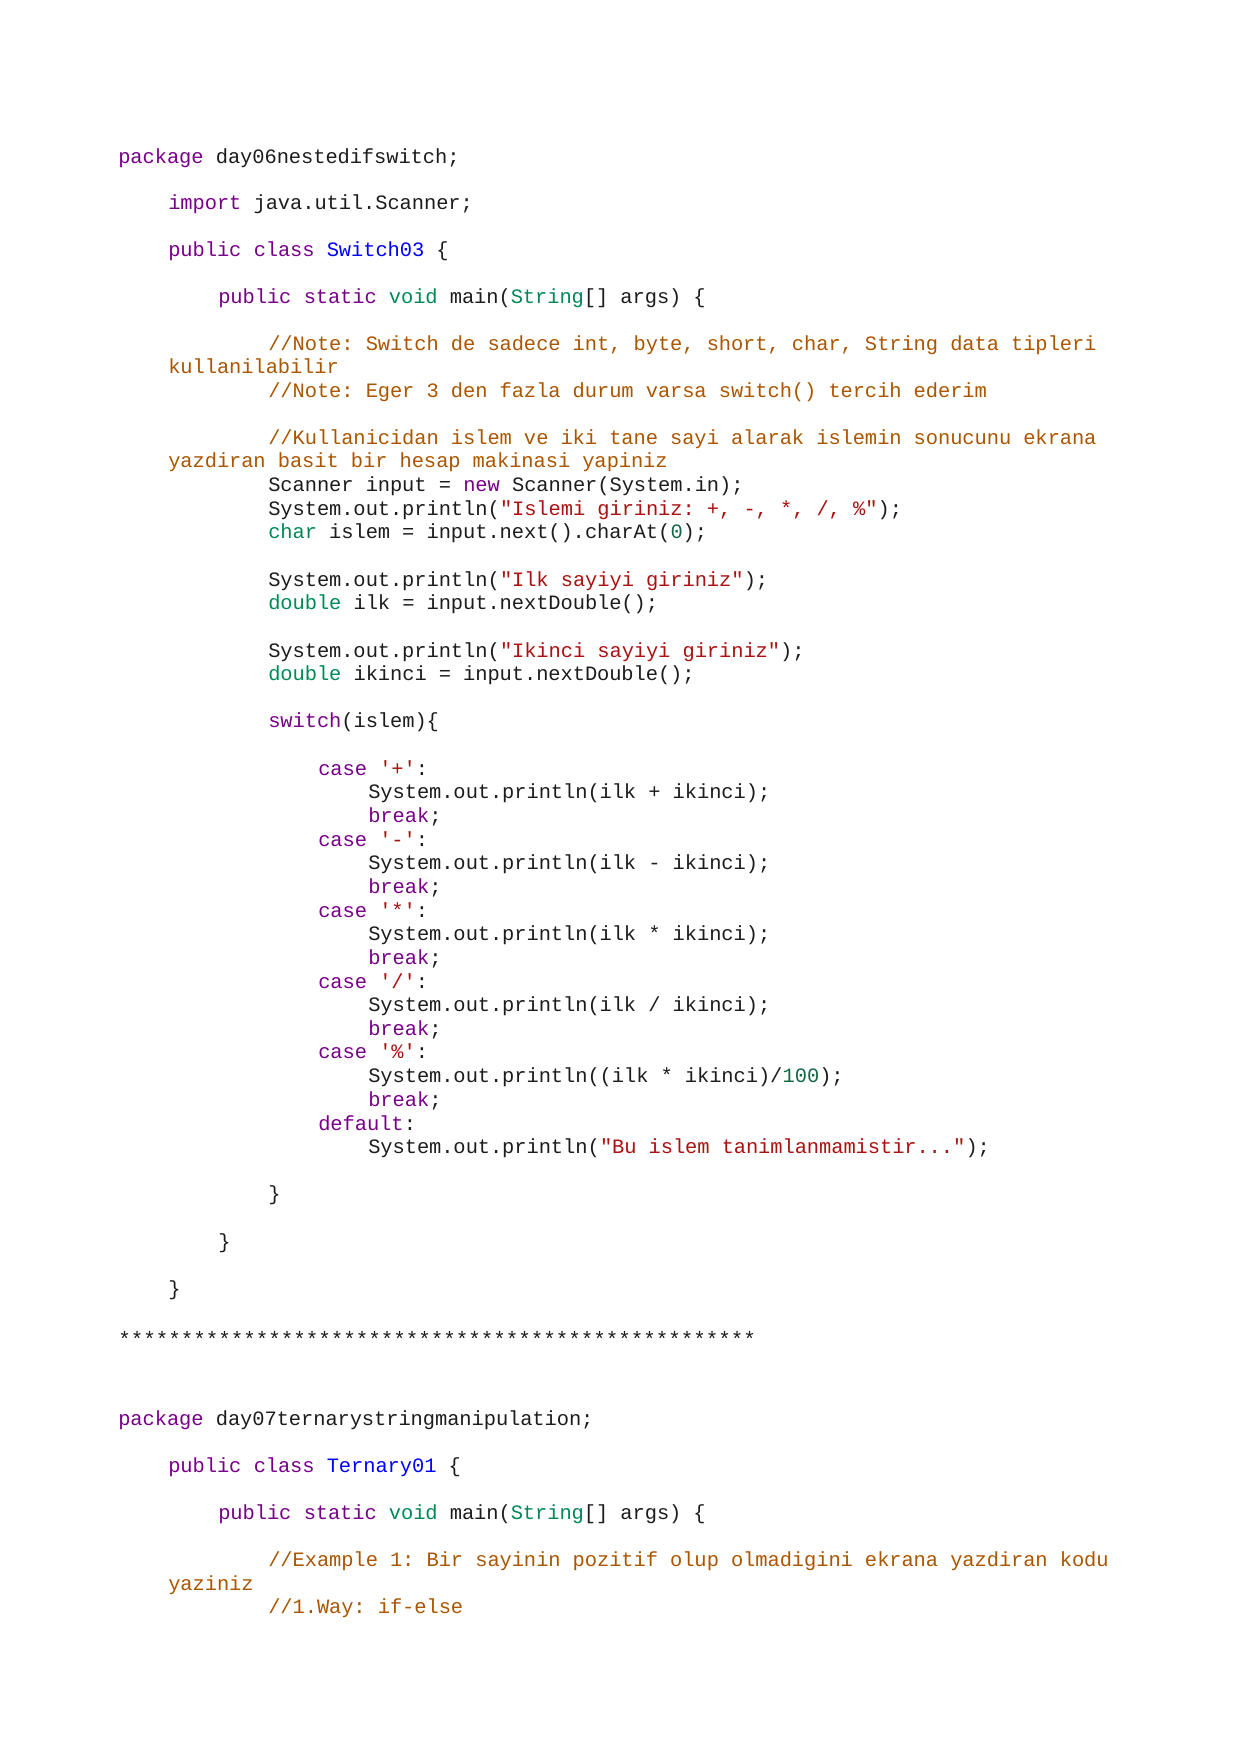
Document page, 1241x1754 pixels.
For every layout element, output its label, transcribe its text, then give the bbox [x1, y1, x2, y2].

text case '+': [168, 758, 1122, 781]
text ​ [168, 1160, 1122, 1183]
text //Note: Eger 3 den fazla durum varsa switch() tercih ederim [168, 380, 1122, 404]
text System.out.println("Bu islem tanimlanmamistir..."); [168, 1136, 1122, 1160]
text System.out.println("Islemi giriniz: +, -, *, /, %"); [168, 498, 1122, 521]
text case '%': [168, 1042, 1122, 1065]
text System.out.println(ilk * ikinci); [168, 923, 1122, 947]
text //Note: Switch de sadece int, byte, short, char, String data tipleri kullanilabilir [168, 333, 1122, 380]
text public class Ternary01 { [168, 1455, 1122, 1478]
text case '/': [168, 971, 1122, 994]
text break; [168, 947, 1122, 971]
text ​ [168, 1254, 1122, 1278]
text break; [168, 1018, 1122, 1042]
text ​ [168, 310, 1122, 333]
text ​ [168, 169, 1122, 193]
text import java.util.Scanner; [168, 193, 1122, 216]
text ​ [168, 1526, 1122, 1549]
text ​ [168, 1432, 1122, 1455]
text case '-': [168, 829, 1122, 852]
text public static void main(String[] args) { [168, 286, 1122, 310]
text System.out.println(ilk - ikinci); [168, 852, 1122, 876]
text public static void main(String[] args) { [168, 1502, 1122, 1526]
text System.out.println((ilk * ikinci)/100); [168, 1065, 1122, 1089]
text public class Switch03 { [168, 239, 1122, 262]
text default: [168, 1112, 1122, 1136]
text package day07ternarystringmanipulation; [118, 1409, 1122, 1432]
text ​ [168, 616, 1122, 639]
text //Example 1: Bir sayinin pozitif olup olmadigini ekrana yazdiran kodu yaziniz [168, 1549, 1122, 1596]
text ​ [168, 1478, 1122, 1502]
text double ikinci = input.nextDouble(); [168, 663, 1122, 687]
text case '*': [168, 900, 1122, 923]
text break; [168, 1089, 1122, 1112]
text ​ [168, 1207, 1122, 1231]
text System.out.println(ilk + ikinci); [168, 781, 1122, 805]
text double ilk = input.nextDouble(); [168, 592, 1122, 616]
text ​ [168, 545, 1122, 569]
text } [168, 1278, 1122, 1301]
text ​ [168, 687, 1122, 711]
text *************************************************** [118, 1329, 1122, 1353]
text //1.Way: if-else [168, 1596, 1122, 1620]
text ​ [168, 216, 1122, 239]
text ​ [168, 262, 1122, 286]
text Scanner input = new Scanner(System.in); [168, 474, 1122, 498]
text break; [168, 805, 1122, 829]
text } [168, 1231, 1122, 1254]
text break; [168, 876, 1122, 900]
text package day06nestedifswitch; [118, 146, 1122, 169]
text System.out.println("Ikinci sayiyi giriniz"); [168, 639, 1122, 663]
text char islem = input.next().charAt(0); [168, 521, 1122, 545]
text System.out.println(ilk / ikinci); [168, 994, 1122, 1018]
text switch(islem){ [168, 711, 1122, 734]
text ​ [168, 734, 1122, 758]
text //Kullanicidan islem ve iki tane sayi alarak islemin sonucunu ekrana yazdiran basit bir hesap makinasi yapiniz [168, 427, 1122, 474]
text } [168, 1183, 1122, 1207]
text ​ [168, 404, 1122, 427]
text System.out.println("Ilk sayiyi giriniz"); [168, 569, 1122, 592]
